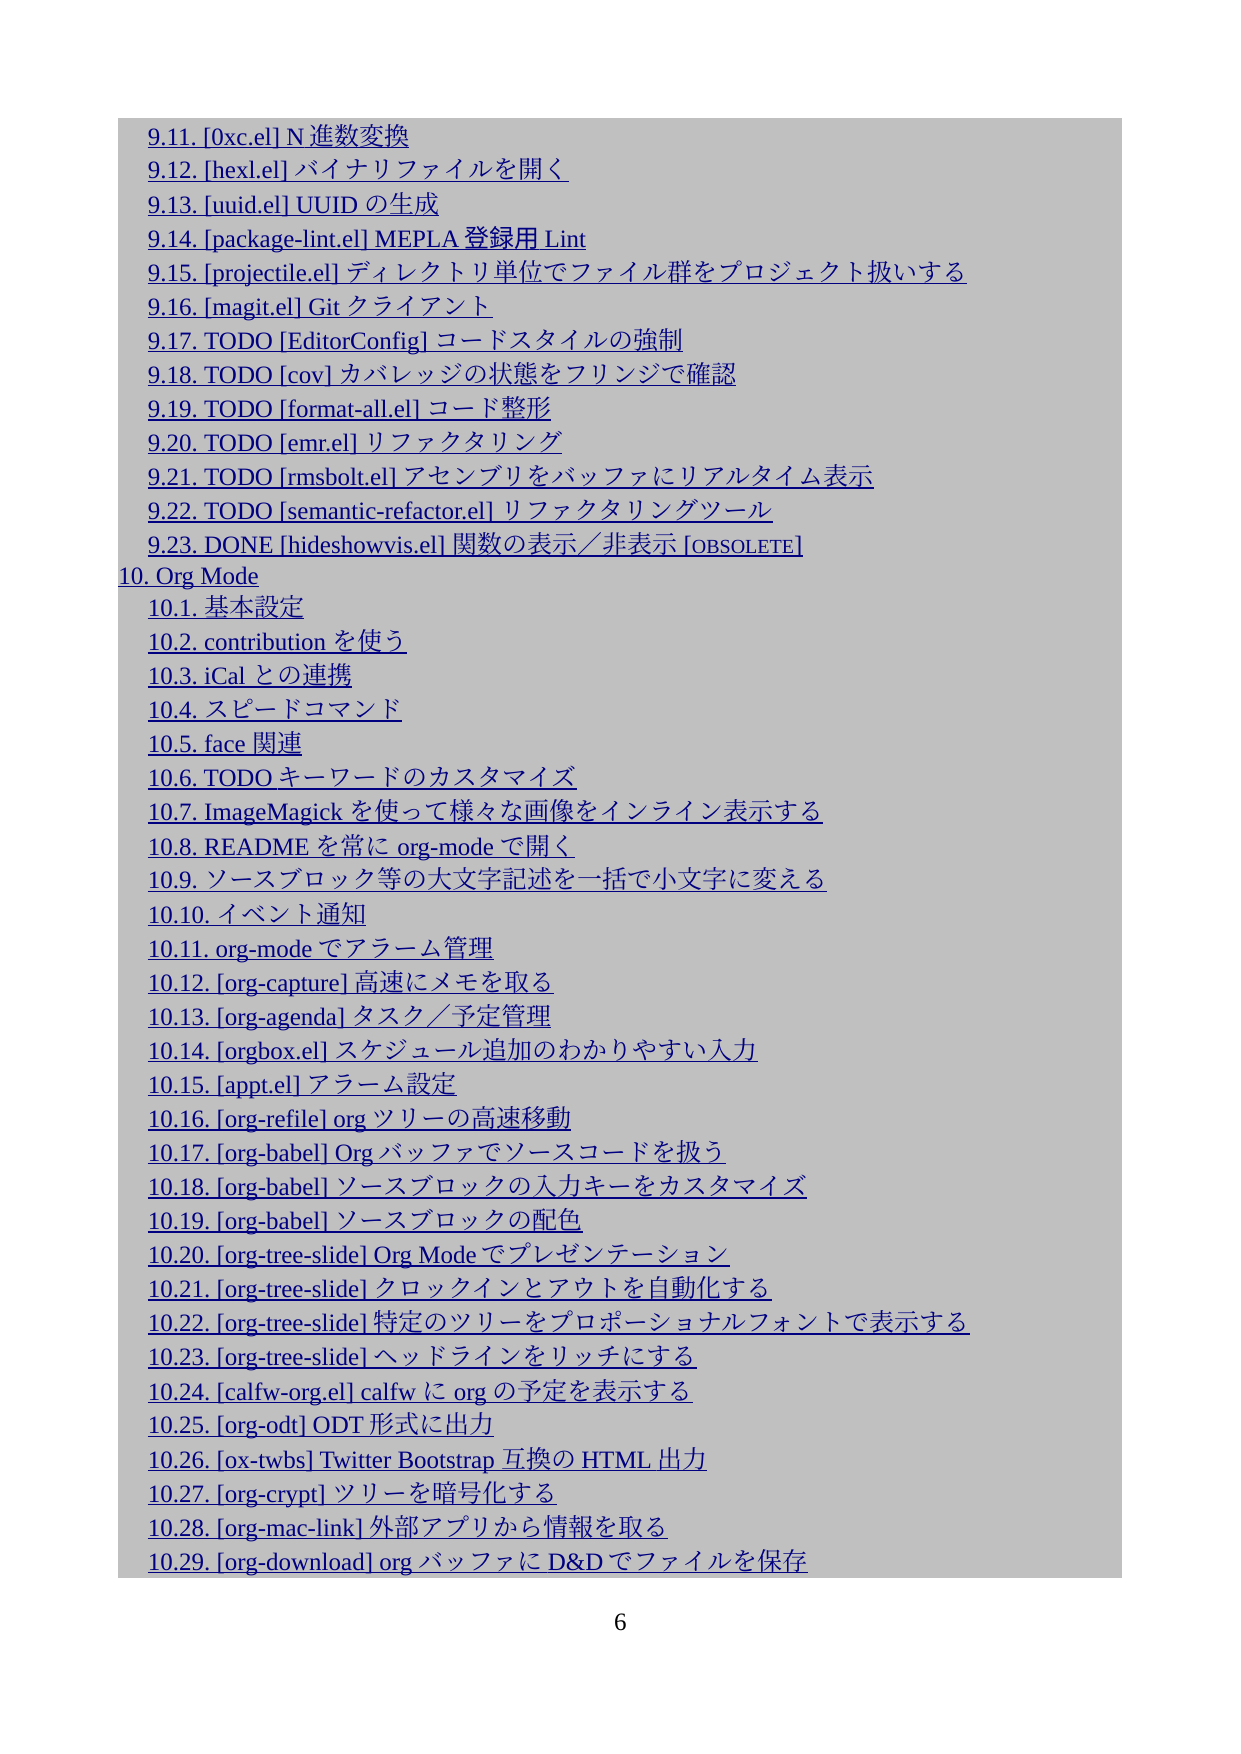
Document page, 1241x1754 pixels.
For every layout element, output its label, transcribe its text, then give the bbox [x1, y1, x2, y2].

text 10.8. README を常に org-mode で開く [148, 828, 1122, 862]
text 9.12. [hexl.el] バイナリファイルを開く [148, 152, 1122, 186]
text 10.25. [org-odt] ODT形式に出力 [148, 1407, 1122, 1441]
text 10.13. [org-agenda] タスク／予定管理 [148, 998, 1122, 1032]
text 10.18. [org-babel] ソースブロックの入力キーをカスタマイズ [148, 1169, 1122, 1203]
text 10.9. ソースブロック等の大文字記述を一括で小文字に変える [148, 862, 1122, 896]
text 10.21. [org-tree-slide] クロックインとアウトを自動化する [148, 1271, 1122, 1305]
text 10.4. スピードコマンド [148, 692, 1122, 726]
text 10.29. [org-download] org バッファにD&Dでファイルを保存 [148, 1543, 1122, 1577]
text 9.11. [0xc.el] N進数変換 [148, 118, 1122, 152]
text 10.3. iCal との連携 [148, 658, 1122, 692]
text 10.6. TODOキーワードのカスタマイズ [148, 760, 1122, 794]
text 10.5. face 関連 [148, 726, 1122, 760]
text 10.23. [org-tree-slide] ヘッドラインをリッチにする [148, 1339, 1122, 1373]
text 9.22. TODO [semantic-refactor.el] リファクタリングツール [148, 493, 1122, 527]
text 9.17. TODO [EditorConfig] コードスタイルの強制 [148, 322, 1122, 357]
text 10.15. [appt.el] アラーム設定 [148, 1067, 1122, 1101]
text 10.28. [org-mac-link] 外部アプリから情報を取る [148, 1509, 1122, 1543]
text 9.15. [projectile.el] ディレクトリ単位でファイル群をプロジェクト扱いする [148, 254, 1122, 288]
text 10.11. org-mode でアラーム管理 [148, 930, 1122, 964]
text 9.20. TODO [emr.el] リファクタリング [148, 425, 1122, 459]
text 9.13. [uuid.el] UUID の生成 [148, 186, 1122, 220]
text 10.16. [org-refile] orgツリーの高速移動 [148, 1101, 1122, 1135]
text 10.24. [calfw-org.el] calfw に org の予定を表示する [148, 1373, 1122, 1407]
text 10.22. [org-tree-slide] 特定のツリーをプロポーショナルフォントで表示する [148, 1305, 1122, 1339]
text 10. Org Mode [118, 561, 1122, 590]
text 10.20. [org-tree-slide] Org Modeでプレゼンテーション [148, 1237, 1122, 1271]
text 10.10. イベント通知 [148, 896, 1122, 930]
text 9.14. [package-lint.el] MEPLA登録用Lint [148, 220, 1122, 254]
text 10.7. ImageMagick を使って様々な画像をインライン表示する [148, 794, 1122, 828]
text 9.18. TODO [cov] カバレッジの状態をフリンジで確認 [148, 357, 1122, 391]
text 9.19. TODO [format-all.el] コード整形 [148, 391, 1122, 425]
text 10.12. [org-capture] 高速にメモを取る [148, 964, 1122, 998]
text 10.17. [org-babel] Orgバッファでソースコードを扱う [148, 1135, 1122, 1169]
text 10.1. 基本設定 [148, 590, 1122, 624]
text 10.26. [ox-twbs] Twitter Bootstrap 互換のHTML出力 [148, 1441, 1122, 1475]
text 9.21. TODO [rmsbolt.el] アセンブリをバッファにリアルタイム表示 [148, 459, 1122, 493]
text 9.16. [magit.el] Gitクライアント [148, 288, 1122, 322]
text 10.27. [org-crypt] ツリーを暗号化する [148, 1475, 1122, 1509]
text 10.19. [org-babel] ソースブロックの配色 [148, 1203, 1122, 1237]
text 10.14. [orgbox.el] スケジュール追加のわかりやすい入力 [148, 1032, 1122, 1067]
text 9.23. DONE [hideshowvis.el] 関数の表示／非表示 [obsolete] [148, 527, 1122, 561]
text 10.2. contribution を使う [148, 624, 1122, 658]
